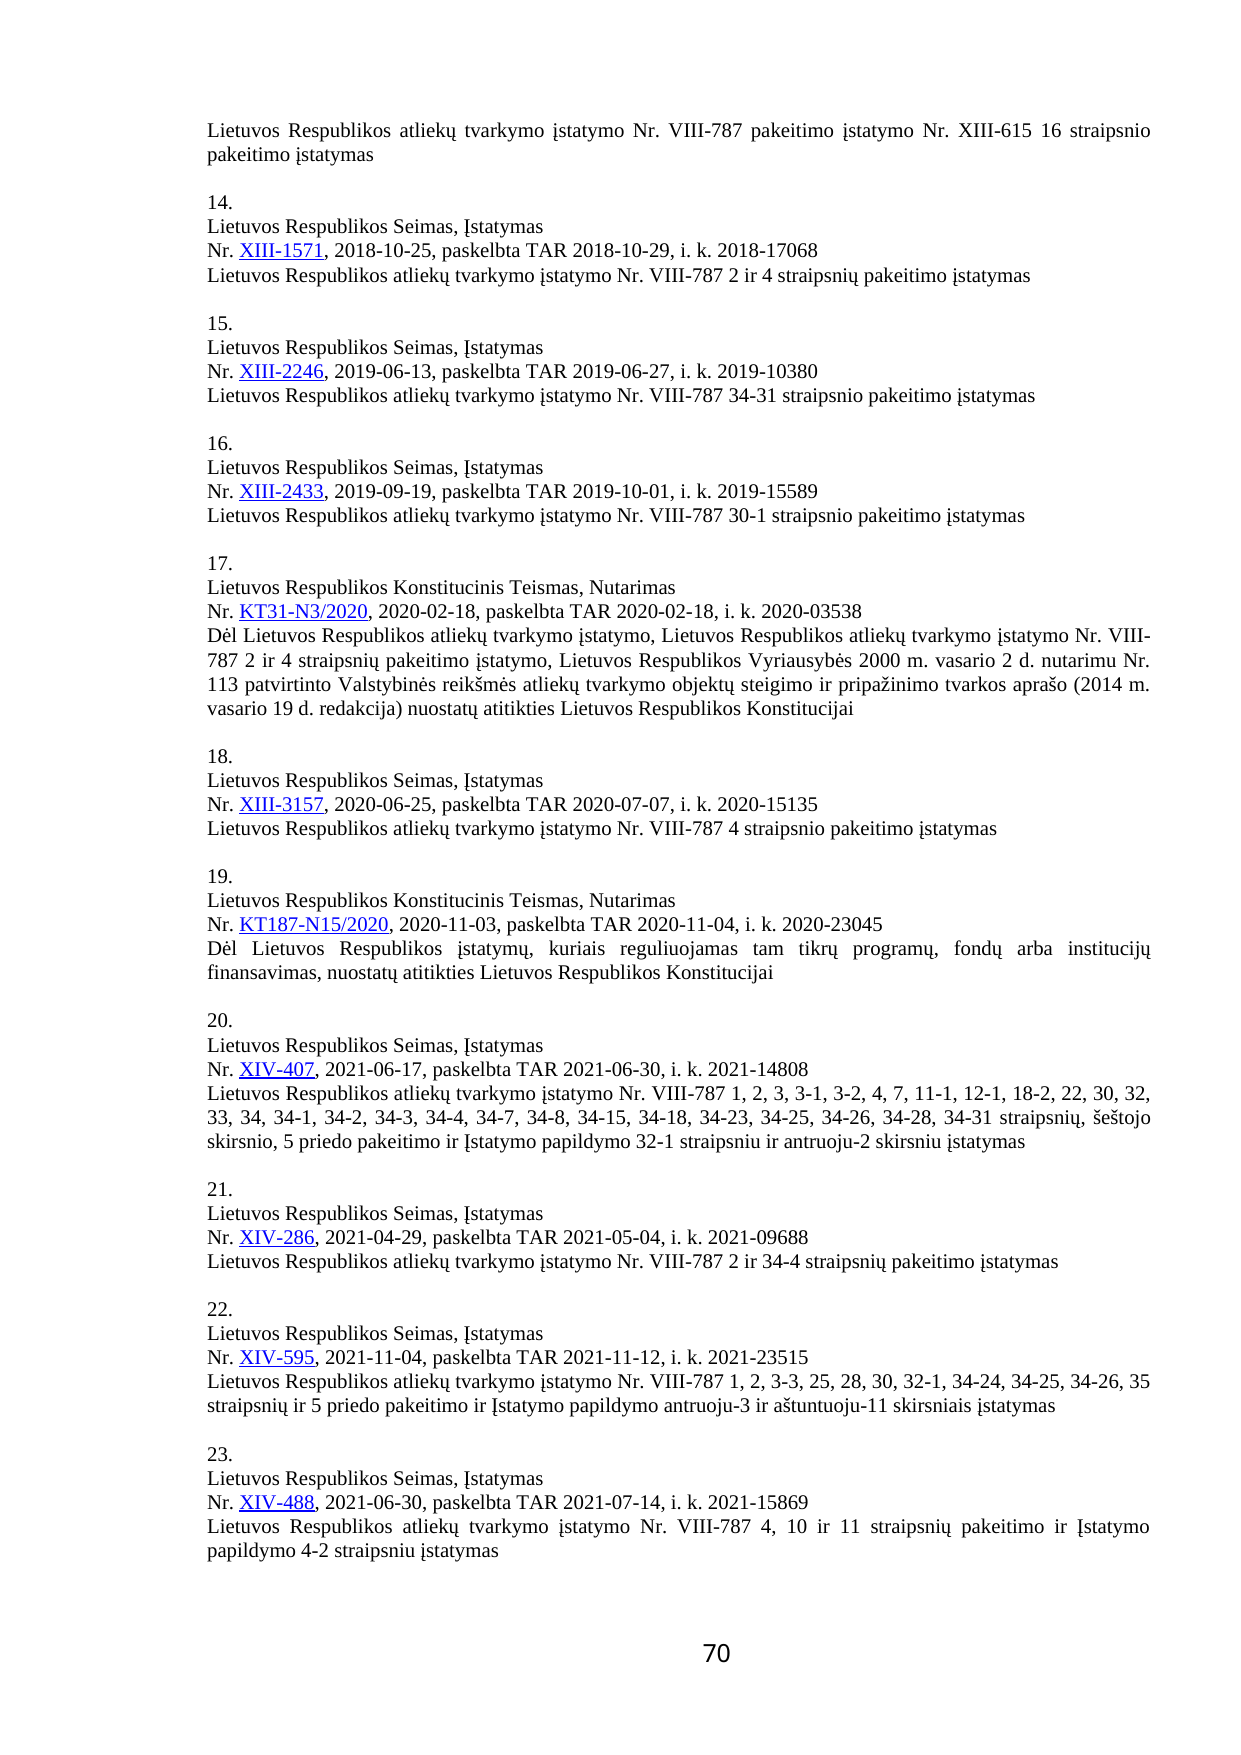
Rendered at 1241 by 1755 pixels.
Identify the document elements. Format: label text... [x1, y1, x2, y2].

text 23. [207, 1442, 1152, 1466]
text Nr. XIII-2433, 2019-09-19, paskelbta TAR 2019-10-01, i. k. 2019-15589 [207, 479, 1152, 503]
text Nr. XIV-488, 2021-06-30, paskelbta TAR 2021-07-14, i. k. 2021-15869 [207, 1490, 1152, 1514]
text Lietuvos Respublikos atliekų tvarkymo įstatymo Nr. VIII-787 1, 2, 3, 3-1, 3-2, 4, 7, 11-1, 12-1, 18-2, 22, 30, 32, 33, 34, 34-1, 34-2, 34-3, 34-4, 34-7, 34-8, 34-15, 34-18, 34-23, 34-25, 34-26, 34-28, 34-31 straipsnių, šeštojo skirsnio, 5 priedo pakeitimo ir Įstatymo papildymo 32-1 straipsniu ir antruoju-2 skirsniu įstatymas [207, 1081, 1152, 1153]
text Lietuvos Respublikos Seimas, Įstatymas [207, 1466, 1152, 1490]
text Dėl Lietuvos Respublikos atliekų tvarkymo įstatymo, Lietuvos Respublikos atliekų tvarkymo įstatymo Nr. VIII-787 2 ir 4 straipsnių pakeitimo įstatymo, Lietuvos Respublikos Vyriausybės 2000 m. vasario 2 d. nutarimu Nr. 113 patvirtinto Valstybinės reikšmės atliekų tvarkymo objektų steigimo ir pripažinimo tvarkos aprašo (2014 m. vasario 19 d. redakcija) nuostatų atitikties Lietuvos Respublikos Konstitucijai [207, 623, 1152, 720]
text 16. [207, 431, 1152, 455]
text Lietuvos Respublikos Seimas, Įstatymas [207, 1201, 1152, 1225]
text Nr. KT187-N15/2020, 2020-11-03, paskelbta TAR 2020-11-04, i. k. 2020-23045 [207, 912, 1152, 936]
text Lietuvos Respublikos Seimas, Įstatymas [207, 1321, 1152, 1345]
text Dėl Lietuvos Respublikos įstatymų, kuriais reguliuojamas tam tikrų programų, fondų arba institucijų finansavimas, nuostatų atitikties Lietuvos Respublikos Konstitucijai [207, 936, 1152, 984]
text 21. [207, 1177, 1152, 1201]
text Nr. XIV-595, 2021-11-04, paskelbta TAR 2021-11-12, i. k. 2021-23515 [207, 1345, 1152, 1369]
text Lietuvos Respublikos atliekų tvarkymo įstatymo Nr. VIII-787 30-1 straipsnio pakeitimo įstatymas [207, 503, 1152, 527]
text Lietuvos Respublikos atliekų tvarkymo įstatymo Nr. VIII-787 4, 10 ir 11 straipsnių pakeitimo ir Įstatymo papildymo 4-2 straipsniu įstatymas [207, 1514, 1152, 1562]
text 18. [207, 744, 1152, 768]
text Lietuvos Respublikos atliekų tvarkymo įstatymo Nr. VIII-787 34-31 straipsnio pakeitimo įstatymas [207, 383, 1152, 407]
text 20. [207, 1008, 1152, 1032]
text Lietuvos Respublikos atliekų tvarkymo įstatymo Nr. VIII-787 pakeitimo įstatymo Nr. XIII-615 16 straipsnio pakeitimo įstatymas [207, 118, 1152, 166]
text Lietuvos Respublikos Konstitucinis Teismas, Nutarimas [207, 888, 1152, 912]
text 15. [207, 311, 1152, 335]
text 19. [207, 864, 1152, 888]
text Lietuvos Respublikos Seimas, Įstatymas [207, 335, 1152, 359]
text Lietuvos Respublikos atliekų tvarkymo įstatymo Nr. VIII-787 2 ir 4 straipsnių pakeitimo įstatymas [207, 262, 1152, 287]
text Lietuvos Respublikos Seimas, Įstatymas [207, 214, 1152, 238]
text Lietuvos Respublikos Seimas, Įstatymas [207, 1032, 1152, 1057]
text Lietuvos Respublikos atliekų tvarkymo įstatymo Nr. VIII-787 4 straipsnio pakeitimo įstatymas [207, 816, 1152, 840]
text Lietuvos Respublikos Konstitucinis Teismas, Nutarimas [207, 575, 1152, 599]
text Nr. KT31-N3/2020, 2020-02-18, paskelbta TAR 2020-02-18, i. k. 2020-03538 [207, 599, 1152, 623]
text 14. [207, 190, 1152, 214]
text Nr. XIII-3157, 2020-06-25, paskelbta TAR 2020-07-07, i. k. 2020-15135 [207, 792, 1152, 816]
text Nr. XIV-407, 2021-06-17, paskelbta TAR 2021-06-30, i. k. 2021-14808 [207, 1057, 1152, 1081]
text Lietuvos Respublikos Seimas, Įstatymas [207, 768, 1152, 792]
text Lietuvos Respublikos Seimas, Įstatymas [207, 455, 1152, 479]
text Lietuvos Respublikos atliekų tvarkymo įstatymo Nr. VIII-787 1, 2, 3-3, 25, 28, 30, 32-1, 34-24, 34-25, 34-26, 35 straipsnių ir 5 priedo pakeitimo ir Įstatymo papildymo antruoju-3 ir aštuntuoju-11 skirsniais įstatymas [207, 1369, 1152, 1417]
text Lietuvos Respublikos atliekų tvarkymo įstatymo Nr. VIII-787 2 ir 34-4 straipsnių pakeitimo įstatymas [207, 1249, 1152, 1273]
text Nr. XIII-1571, 2018-10-25, paskelbta TAR 2018-10-29, i. k. 2018-17068 [207, 238, 1152, 262]
text Nr. XIV-286, 2021-04-29, paskelbta TAR 2021-05-04, i. k. 2021-09688 [207, 1225, 1152, 1249]
text 22. [207, 1297, 1152, 1321]
text Nr. XIII-2246, 2019-06-13, paskelbta TAR 2019-06-27, i. k. 2019-10380 [207, 359, 1152, 383]
text 17. [207, 551, 1152, 575]
